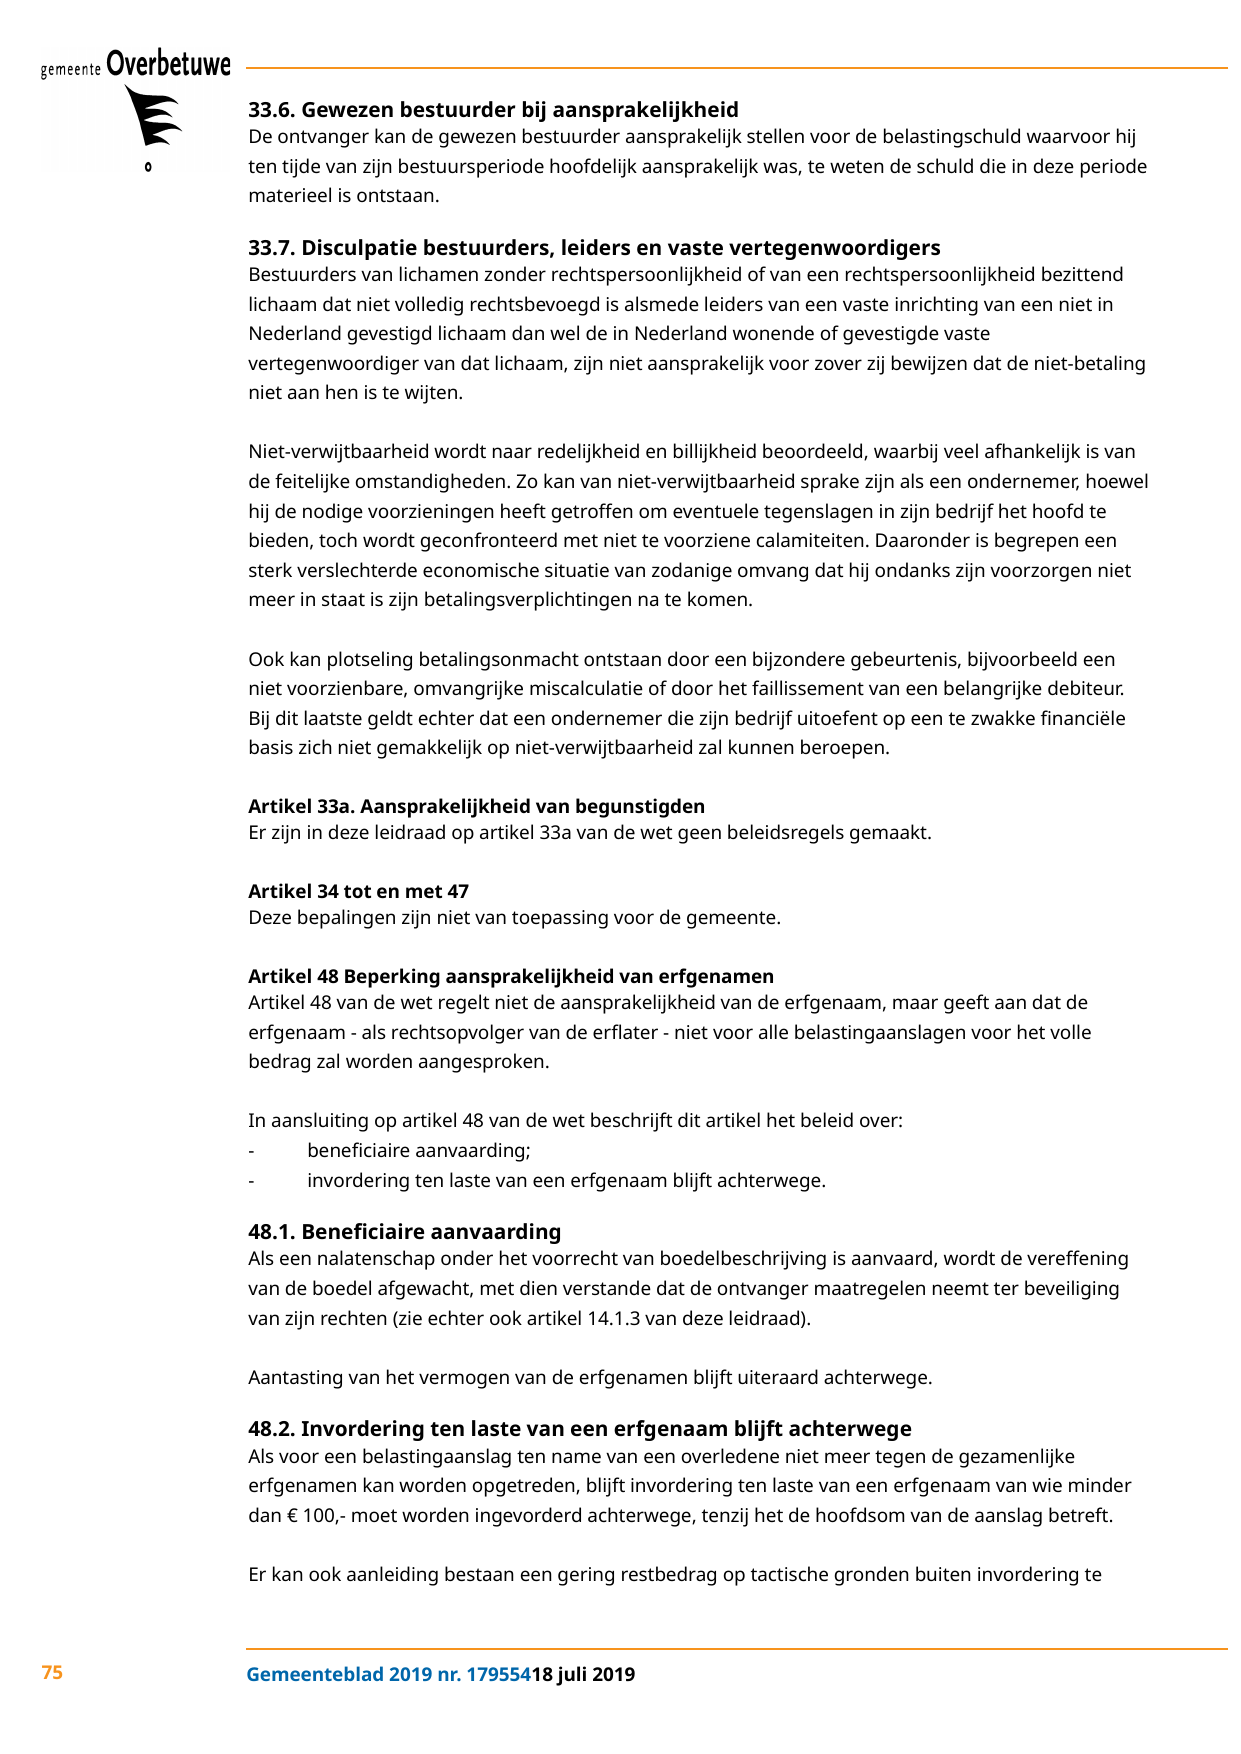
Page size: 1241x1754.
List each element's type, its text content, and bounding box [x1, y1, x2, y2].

text 48.1. Beneficiaire aanvaarding [248, 1217, 1152, 1246]
text 48.2. Invordering ten laste van een erfgenaam blijft achterwege [248, 1414, 1152, 1443]
text Als voor een belastingaanslag ten name van een overledene niet meer tegen de gezamenlijke erfgenamen kan worden opgetreden, blijft invordering ten laste van een erfgenaam van wie minder dan € 100,- moet worden ingevorderd achterwege, tenzij het de hoofdsom van de aanslag betreft. [248, 1443, 1152, 1528]
text Artikel 33a. Aansprakelijkheid van begunstigden [248, 794, 1152, 819]
text Artikel 48 Beperking aansprakelijkheid van erfgenamen [248, 963, 1152, 989]
text 33.7. Disculpatie bestuurders, leiders en vaste vertegenwoordigers [248, 233, 1152, 261]
list invordering ten laste van een erfgenaam blijft achterwege. [248, 1167, 1152, 1192]
picture [41, 47, 231, 172]
text Ook kan plotseling betalingsonmacht ontstaan door een bijzondere gebeurtenis, bijvoorbeeld een niet voorzienbare, omvangrijke miscalculatie of door het faillissement van een belangrijke debiteur. Bij dit laatste geldt echter dat een ondernemer die zijn bedrijf uitoefent op een te zwakke financiële basis zich niet gemakkelijk op niet-verwijtbaarheid zal kunnen beroepen. [248, 646, 1152, 760]
text Artikel 34 tot en met 47 [248, 879, 1152, 904]
text Deze bepalingen zijn niet van toepassing voor de gemeente. [248, 904, 1152, 930]
list beneficiaire aanvaarding; [248, 1137, 1152, 1163]
text Aantasting van het vermogen van de erfgenamen blijft uiteraard achterwege. [248, 1364, 1152, 1390]
text Er kan ook aanleiding bestaan een gering restbedrag op tactische gronden buiten invordering te [248, 1561, 1152, 1587]
text Artikel 48 van de wet regelt niet de aansprakelijkheid van de erfgenaam, maar geeft aan dat de erfgenaam - als rechtsopvolger van de erflater - niet voor alle belastingaanslagen voor het volle bedrag zal worden aangesproken. [248, 989, 1152, 1074]
text Niet-verwijtbaarheid wordt naar redelijkheid en billijkheid beoordeeld, waarbij veel afhankelijk is van de feitelijke omstandigheden. Zo kan van niet-verwijtbaarheid sprake zijn als een ondernemer, hoewel hij de nodige voorzieningen heeft getroffen om eventuele tegenslagen in zijn bedrijf het hoofd te bieden, toch wordt geconfronteerd met niet te voorziene calamiteiten. Daaronder is begrepen een sterk verslechterde economische situatie van zodanige omvang dat hij ondanks zijn voorzorgen niet meer in staat is zijn betalingsverplichtingen na te komen. [248, 439, 1152, 612]
text In aansluiting op artikel 48 van de wet beschrijft dit artikel het beleid over: [248, 1108, 1152, 1133]
text 33.6. Gewezen bestuurder bij aansprakelijkheid [248, 95, 1152, 123]
text Als een nalatenschap onder het voorrecht van boedelbeschrijving is aanvaard, wordt de vereffening van de boedel afgewacht, met dien verstande dat de ontvanger maatregelen neemt ter beveiliging van zijn rechten (zie echter ook artikel 14.1.3 van deze leidraad). [248, 1246, 1152, 1331]
text Er zijn in deze leidraad op artikel 33a van de wet geen beleidsregels gemaakt. [248, 819, 1152, 845]
text Bestuurders van lichamen zonder rechtspersoonlijkheid of van een rechtspersoonlijkheid bezittend lichaam dat niet volledig rechtsbevoegd is alsmede leiders van een vaste inrichting van een niet in Nederland gevestigd lichaam dan wel de in Nederland wonende of gevestigde vaste vertegenwoordiger van dat lichaam, zijn niet aansprakelijk voor zover zij bewijzen dat de niet-betaling niet aan hen is te wijten. [248, 261, 1152, 405]
text De ontvanger kan de gewezen bestuurder aansprakelijk stellen voor de belastingschuld waarvoor hij ten tijde van zijn bestuursperiode hoofdelijk aansprakelijk was, te weten de schuld die in deze periode materieel is ontstaan. [248, 123, 1152, 208]
